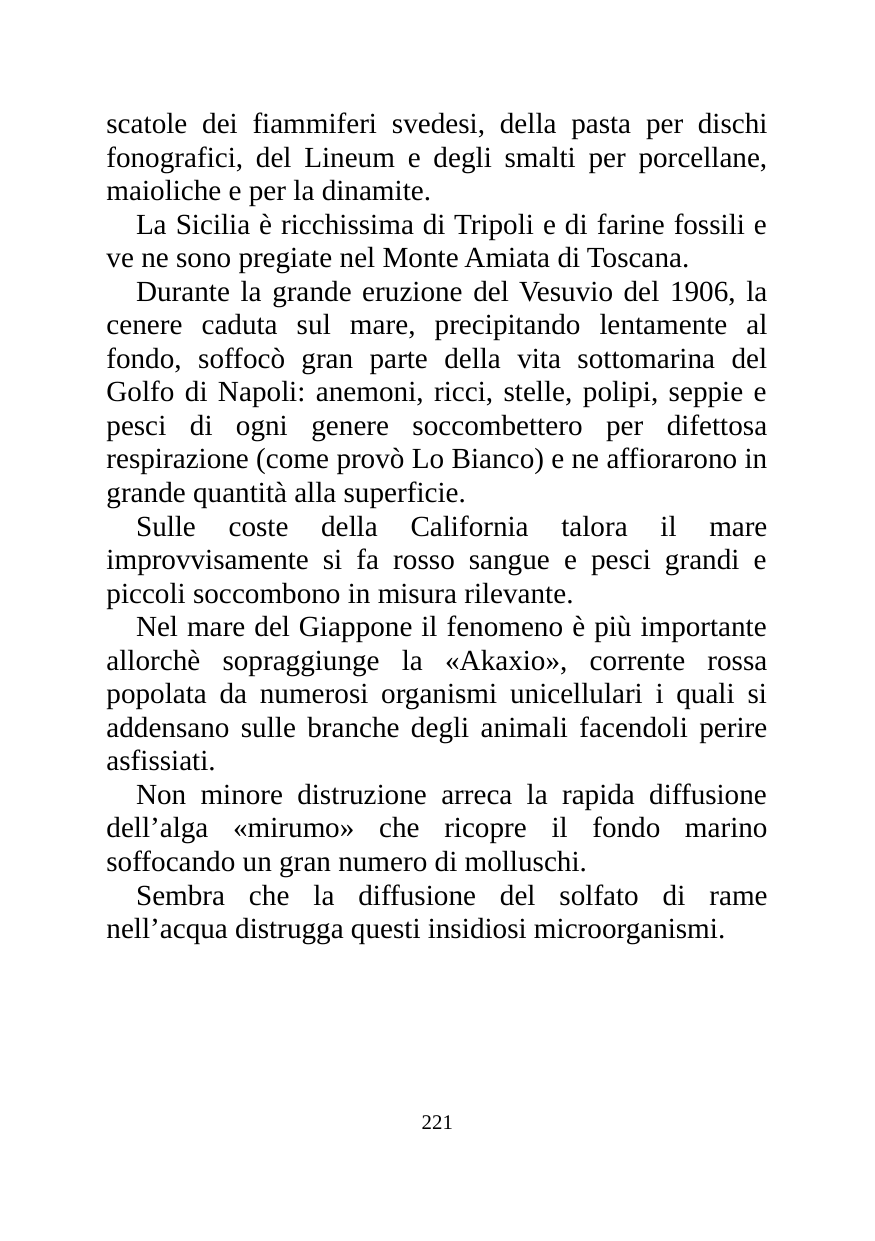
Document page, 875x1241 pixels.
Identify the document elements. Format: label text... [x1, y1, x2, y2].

text Durante la grande eruzione del Vesuvio del 1906, la cenere caduta sul mare, precipitando lentamente al fondo, soffocò gran parte della vita sottomarina del Golfo di Napoli: anemoni, ricci, stelle, polipi, seppie e pesci di ogni genere soccombettero per difettosa respirazione (come provò Lo Bianco) e ne affiorarono in grande quantità alla superficie. [106, 274, 768, 509]
text Sulle coste della California talora il mare improvvisamente si fa rosso sangue e pesci grandi e piccoli soccombono in misura rilevante. [106, 509, 768, 609]
text scatole dei fiammiferi svedesi, della pasta per dischi fonografici, del Lineum e degli smalti per porcellane, maioliche e per la dinamite. [106, 106, 768, 207]
text La Sicilia è ricchissima di Tripoli e di farine fossili e ve ne sono pregiate nel Monte Amiata di Toscana. [106, 207, 768, 274]
text Non minore distruzione arreca la rapida diffusione dell’alga «mirumo» che ricopre il fondo marino soffocando un gran numero di molluschi. [106, 777, 768, 878]
text Nel mare del Giappone il fenomeno è più importante allorchè sopraggiunge la «Akaxio», corrente rossa popolata da numerosi organismi unicellulari i quali si addensano sulle branche degli animali facendoli perire asfissiati. [106, 609, 768, 777]
text Sembra che la diffusione del solfato di rame nell’acqua distrugga questi insidiosi microorganismi. [106, 878, 768, 945]
